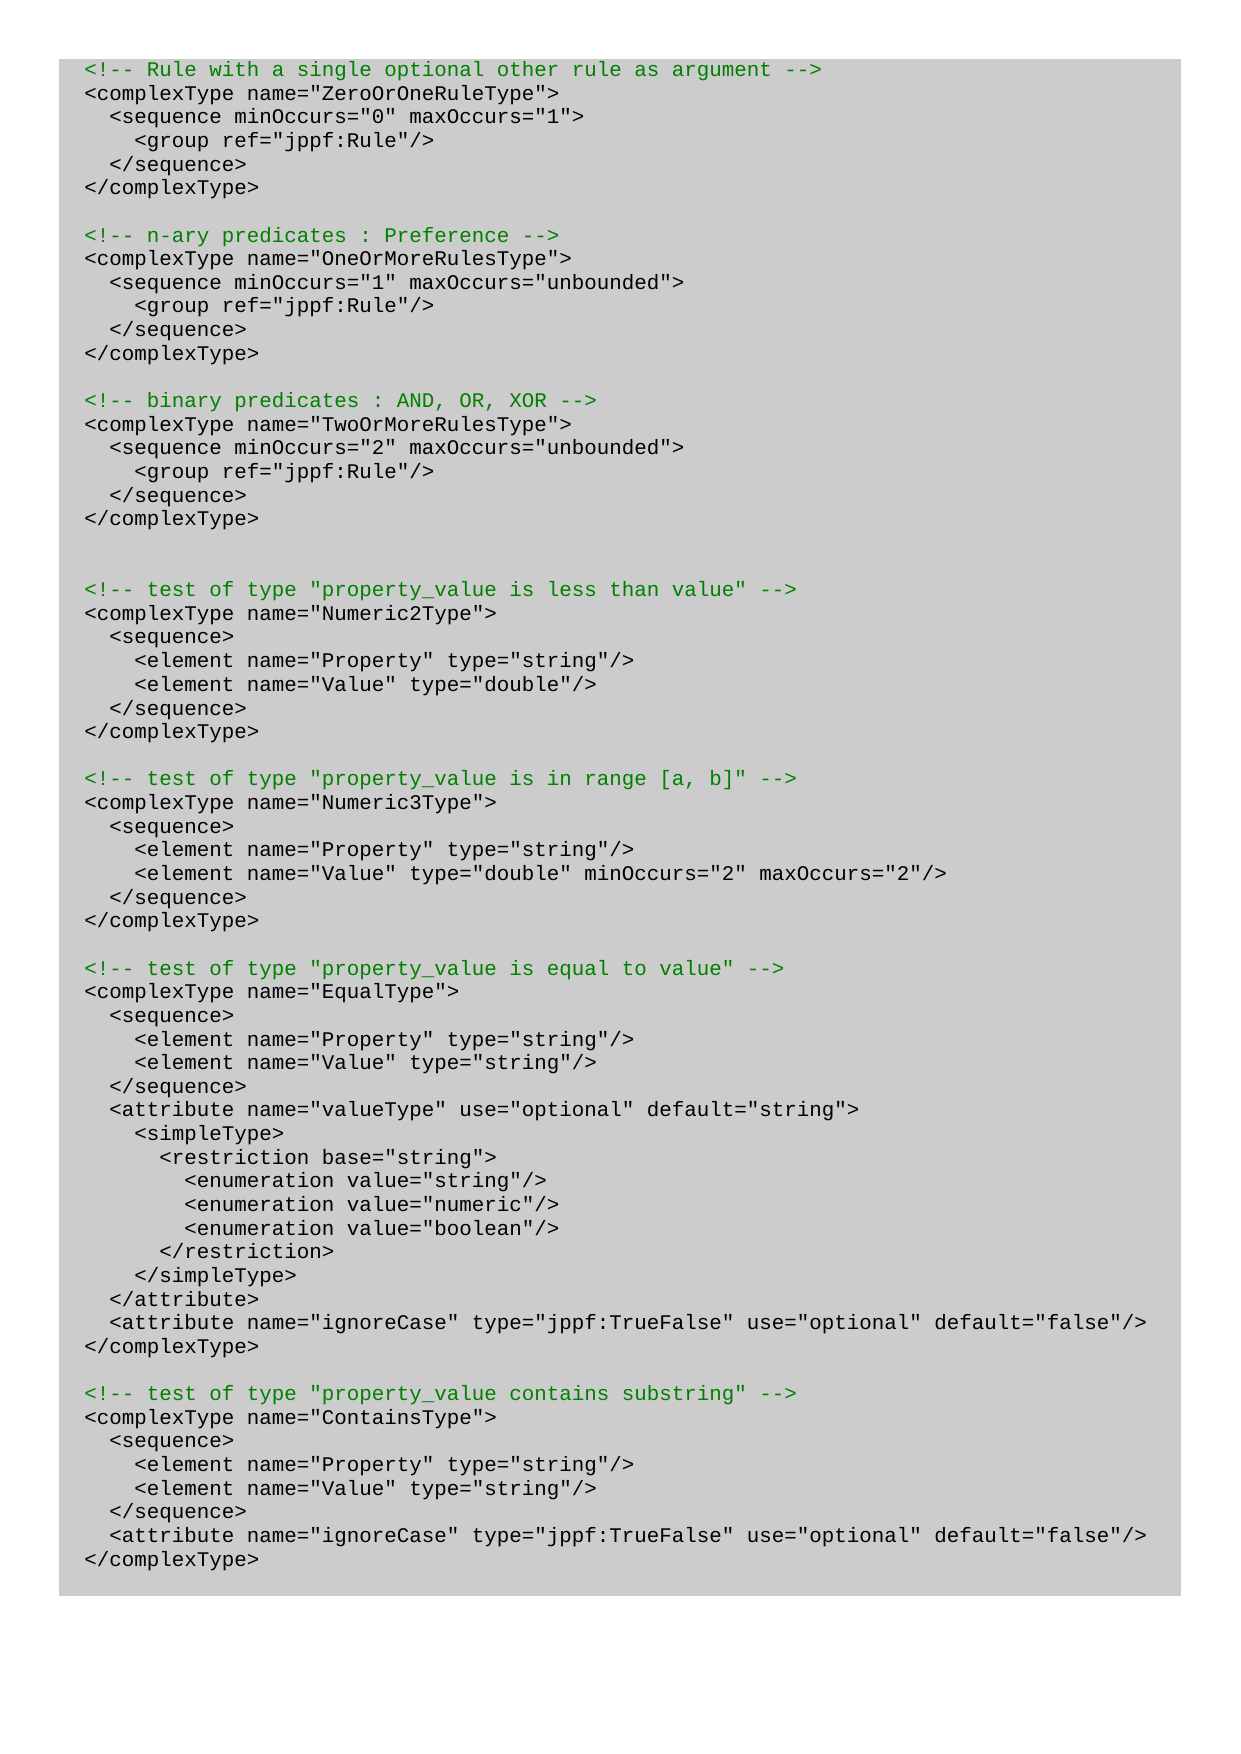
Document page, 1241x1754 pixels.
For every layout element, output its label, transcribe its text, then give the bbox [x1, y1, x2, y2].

text <!-- n-ary predicates : Preference --> [59, 224, 1181, 248]
text <group ref="jppf:Rule"/> [59, 130, 1181, 154]
text <!-- test of type "property_value is less than value" --> <complexType name="Numeric2Type"> <sequence> <element name="Property" type="string"/> <element name="Value" type="double"/> </sequence> </complexType> <!-- test of type "property_value is in range [a, b]" --> <complexType name="Numeric3Type"> <sequence> <element name="Property" type="string"/> <element name="Value" type="double" minOccurs="2" maxOccurs="2"/> </sequence> </complexType> <!-- test of type "property_value is equal to value" --> <complexType name="EqualType"> <sequence> <element name="Property" type="string"/> <element name="Value" type="string"/> </sequence> <attribute name="valueType" use="optional" default="string"> <simpleType> <restriction base="string"> <enumeration value="string"/> <enumeration value="numeric"/> <enumeration value="boolean"/> </restriction> </simpleType> </attribute> <attribute name="ignoreCase" type="jppf:TrueFalse" use="optional" default="false"/> </complexType> <!-- test of type "property_value contains substring" --> <complexType name="ContainsType"> <sequence> <element name="Property" type="string"/> <element name="Value" type="string"/> </sequence> <attribute name="ignoreCase" type="jppf:TrueFalse" use="optional" default="false"/> </complexType> [59, 556, 1181, 1596]
text <!-- Rule with a single optional other rule as argument --> [59, 59, 1181, 83]
text <sequence minOccurs="0" maxOccurs="1"> [59, 106, 1181, 130]
text <complexType name="OneOrMoreRulesType"> [59, 248, 1181, 272]
text </complexType> [59, 177, 1181, 201]
text </sequence> [59, 154, 1181, 177]
text <complexType name="ZeroOrOneRuleType"> [59, 83, 1181, 106]
text <complexType name="TwoOrMoreRulesType"> <sequence minOccurs="2" maxOccurs="unbounded"> <group ref="jppf:Rule"/> </sequence> </complexType> [59, 414, 1181, 556]
text <!-- binary predicates : AND, OR, XOR --> [59, 366, 1181, 414]
text <group ref="jppf:Rule"/> [59, 296, 1181, 319]
text </sequence> [59, 319, 1181, 343]
text <sequence minOccurs="1" maxOccurs="unbounded"> [59, 272, 1181, 296]
text </complexType> [59, 343, 1181, 366]
